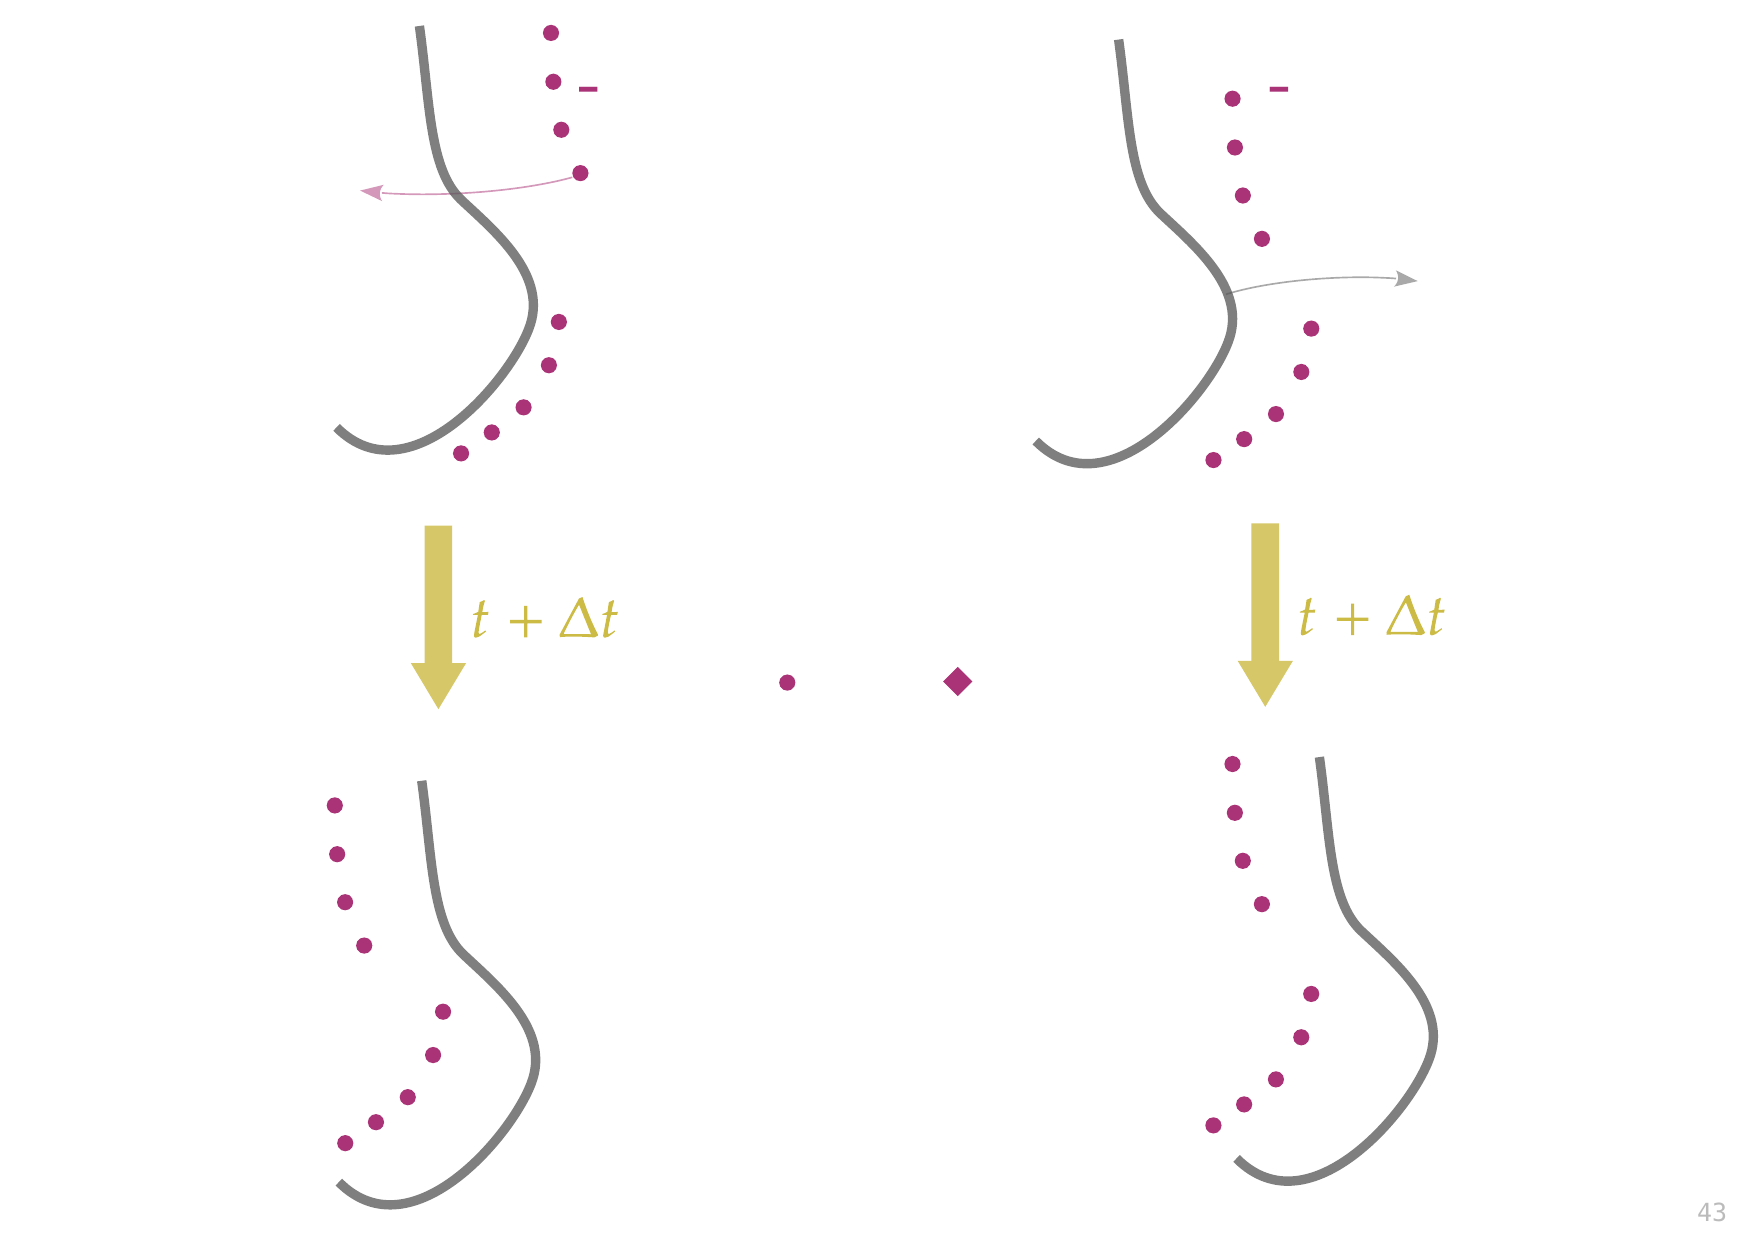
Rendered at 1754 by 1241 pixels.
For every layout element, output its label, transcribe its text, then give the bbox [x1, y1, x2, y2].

text_box [553, 121, 570, 138]
text_box [1336, 603, 1369, 636]
text_box [1386, 594, 1425, 636]
text_box [602, 600, 618, 638]
text_box [329, 846, 346, 863]
text_box [1429, 597, 1445, 636]
text_box [779, 674, 796, 691]
text_box [1205, 451, 1222, 469]
text_box [1253, 230, 1271, 247]
text_box [1267, 1071, 1285, 1088]
text_box [434, 1003, 452, 1020]
text_box [550, 313, 567, 331]
text_box [1205, 1117, 1222, 1134]
text_box [1267, 405, 1285, 423]
text_box [399, 1089, 416, 1106]
text_box [425, 1046, 442, 1064]
text_box [1293, 363, 1310, 381]
text_box [1234, 187, 1251, 204]
text_box [410, 525, 467, 710]
text_box [1234, 852, 1251, 869]
text_box [1253, 896, 1271, 913]
text_box [326, 797, 343, 814]
text_box [1226, 139, 1244, 156]
text_box [472, 600, 489, 638]
text_box [510, 605, 542, 638]
text_box [943, 666, 973, 697]
text_box [559, 597, 598, 638]
text_box [1236, 430, 1253, 448]
text_box [337, 894, 354, 911]
text_box [545, 73, 562, 90]
text_box [1226, 804, 1243, 821]
text_box [337, 1135, 354, 1152]
text_box [483, 424, 500, 441]
text_box [1224, 90, 1241, 107]
text_box [540, 357, 558, 374]
text_box [1293, 1029, 1310, 1046]
text_box [515, 399, 532, 416]
text_box [367, 1114, 385, 1131]
text_box [1236, 1096, 1253, 1113]
text_box [1303, 985, 1320, 1003]
text_box – [562, 47, 615, 107]
text_box [1224, 755, 1241, 773]
text_box [1237, 523, 1293, 707]
text_box [452, 445, 470, 462]
text_box – [1253, 47, 1306, 107]
text_box [1299, 597, 1316, 636]
text_box [572, 165, 589, 182]
text_box [542, 24, 560, 42]
text_box [1303, 320, 1320, 337]
text_box [356, 937, 373, 954]
